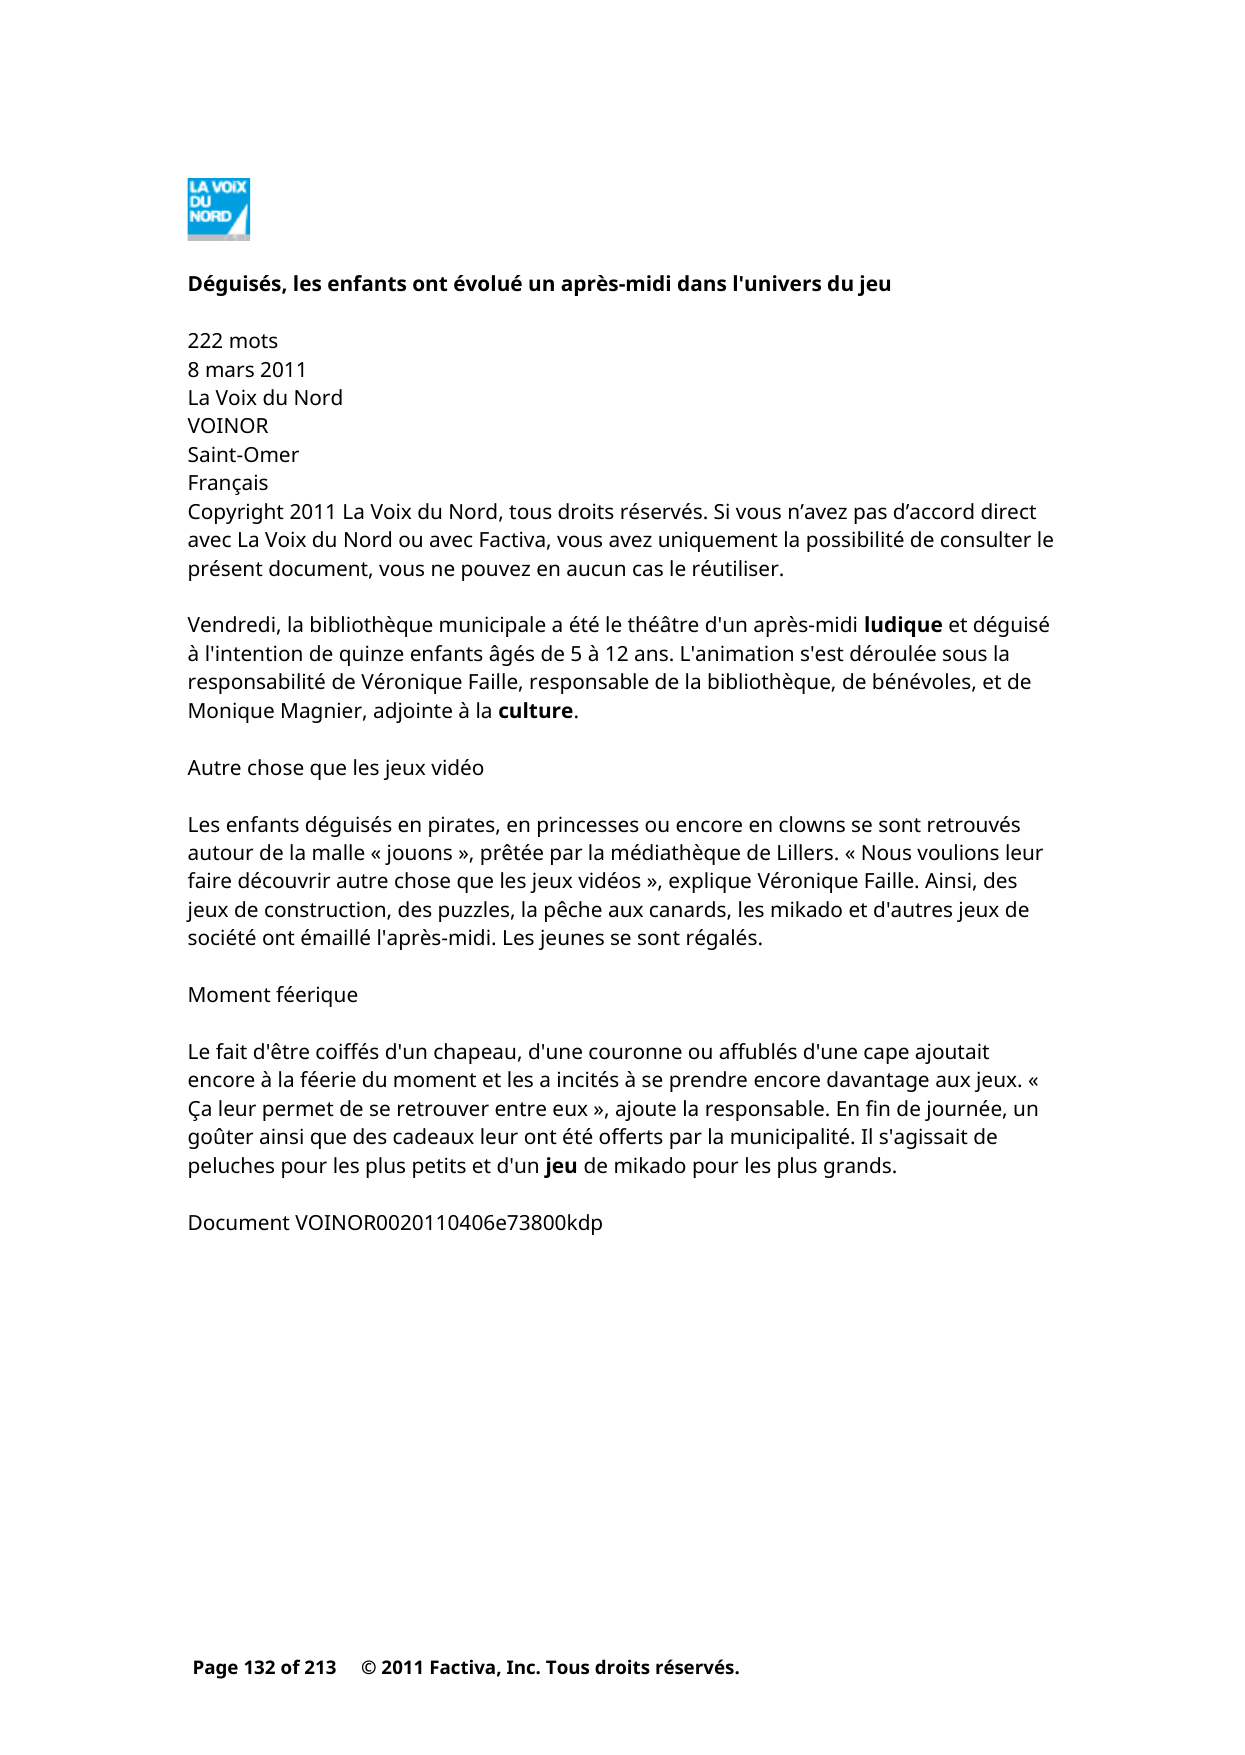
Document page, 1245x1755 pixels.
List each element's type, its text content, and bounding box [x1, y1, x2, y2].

picture [190, 211, 231, 221]
text Autre chose que les jeux vidéo [187, 753, 1057, 781]
text Déguisés, les enfants ont évolué un après-midi dans l'univers du jeu [187, 269, 1057, 298]
picture [190, 181, 210, 207]
picture [187, 205, 251, 241]
text Copyright 2011 La Voix du Nord, tous droits réservés. Si vous n’avez pas d’accord direct avec La Voix du Nord ou avec Factiva, vous avez uniquement la possibilité de consulter le présent document, vous ne pouvez en aucun cas le réutiliser. [187, 497, 1057, 582]
text Moment féerique [187, 980, 1057, 1009]
text Document VOINOR0020110406e73800kdp [187, 1208, 1057, 1236]
picture [213, 181, 246, 193]
text La Voix du Nord [187, 383, 1057, 412]
text 8 mars 2011 [187, 355, 1057, 383]
text Les enfants déguisés en pirates, en princesses ou encore en clowns se sont retrouvés autour de la malle « jouons », prêtée par la médiathèque de Lillers. « Nous voulions leur faire découvrir autre chose que les jeux vidéos », explique Véronique Faille. Ainsi, des jeux de construction, des puzzles, la pêche aux canards, les mikado et d'autres jeux de société ont émaillé l'après-midi. Les jeunes se sont régalés. [187, 810, 1057, 952]
text Saint-Omer [187, 440, 1057, 468]
text VOINOR [187, 412, 1057, 440]
text Français [187, 468, 1057, 497]
text 222 mots [187, 326, 1057, 355]
text Le fait d'être coiffés d'un chapeau, d'une couronne ou affublés d'une cape ajoutait encore à la féerie du moment et les a incités à se prendre encore davantage aux jeux. « Ça leur permet de se retrouver entre eux », ajoute la responsable. En fin de journée, un goûter ainsi que des cadeaux leur ont été offerts par la municipalité. Il s'agissait de peluches pour les plus petits et d'un jeu de mikado pour les plus grands. [187, 1037, 1057, 1179]
text Vendredi, la bibliothèque municipale a été le théâtre d'un après-midi ludique et déguisé à l'intention de quinze enfants âgés de 5 à 12 ans. L'animation s'est déroulée sous la responsabilité de Véronique Faille, responsable de la bibliothèque, de bénévoles, et de Monique Magnier, adjointe à la culture. [187, 611, 1057, 724]
